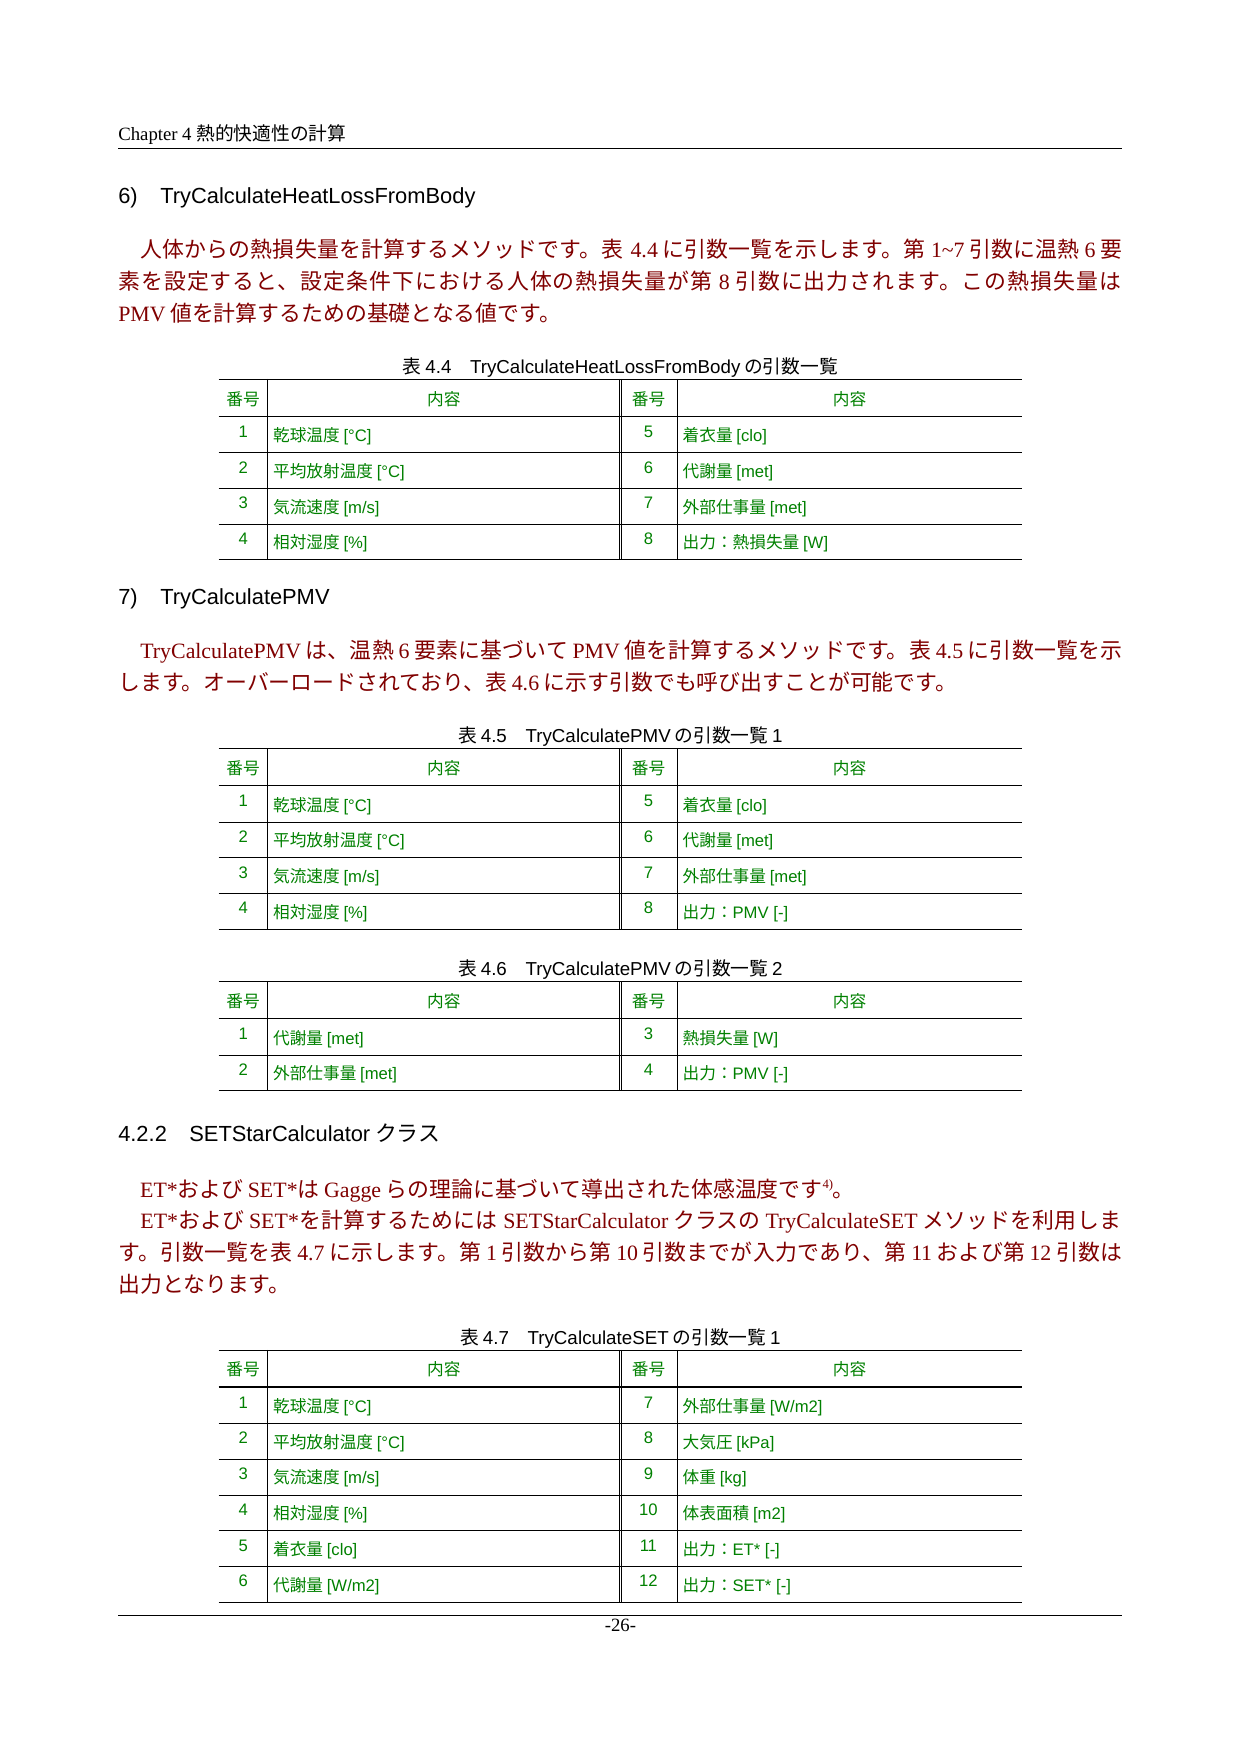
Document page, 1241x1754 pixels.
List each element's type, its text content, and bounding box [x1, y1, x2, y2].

table_cell 8 [622, 894, 677, 929]
table_cell 平均放射温度 [°C] [268, 1424, 619, 1459]
text ET*およびSET*を計算するためにはSETStarCalculatorクラスのTryCalculateSETメソッドを利用します。引数一覧を表4.7に示します。第1引数から第10引数までが入力であり、第11および第12引数は出力となります。 [118, 1203, 1122, 1298]
table_cell 相対湿度 [%] [268, 525, 619, 559]
table_cell 着衣量 [clo] [268, 1531, 619, 1566]
table_cell 7 [622, 858, 677, 893]
table_cell 2 [219, 1056, 267, 1090]
table_cell 体重 [kg] [678, 1460, 1022, 1494]
table_cell 2 [219, 1424, 267, 1459]
subtitle TryCalculatePMV [118, 585, 1122, 609]
table_cell 11 [622, 1531, 677, 1566]
table_cell 代謝量 [met] [268, 1019, 619, 1054]
table_cell 乾球温度 [°C] [268, 786, 619, 822]
table_cell 7 [622, 489, 677, 524]
table_cell 気流速度 [m/s] [268, 1460, 619, 1494]
table_cell 平均放射温度 [°C] [268, 823, 619, 857]
table_cell 3 [622, 1019, 677, 1054]
table_cell 3 [219, 1460, 267, 1494]
text 表4.6 TryCalculatePMVの引数一覧2 [118, 954, 1122, 981]
table_cell 12 [622, 1567, 677, 1602]
table_cell 気流速度 [m/s] [268, 489, 619, 524]
text 表4.4 TryCalculateHeatLossFromBodyの引数一覧 [118, 352, 1122, 379]
table_header 番号 [219, 1351, 267, 1386]
table_cell 1 [219, 1019, 267, 1054]
text ET*およびSET*はGaggeらの理論に基づいて導出された体感温度です)。 [118, 1172, 1122, 1203]
table_cell 代謝量 [met] [678, 453, 1022, 488]
table_cell 3 [219, 489, 267, 524]
table_header 内容 [678, 1351, 1022, 1386]
table_header 番号 [219, 380, 267, 416]
table_cell 4 [219, 1496, 267, 1530]
table_cell 5 [622, 417, 677, 452]
table_cell 外部仕事量 [W/m2] [678, 1388, 1022, 1423]
table_cell 6 [622, 453, 677, 488]
table_cell 着衣量 [clo] [678, 417, 1022, 452]
table_cell 1 [219, 786, 267, 822]
subtitle SETStarCalculatorクラス [118, 1116, 1122, 1147]
table_header 内容 [678, 982, 1022, 1018]
table_cell 4 [219, 894, 267, 929]
table_cell 大気圧 [kPa] [678, 1424, 1022, 1459]
table_header 内容 [268, 749, 619, 785]
table_cell 出力：SET* [-] [678, 1567, 1022, 1602]
table_header 番号 [622, 749, 677, 785]
table_cell 出力：PMV [-] [678, 1056, 1022, 1090]
text TryCalculatePMVは、温熱6要素に基づいてPMV値を計算するメソッドです。表4.5に引数一覧を示します。オーバーロードされており、表4.6に示す引数でも呼び出すことが可能です。 [118, 633, 1122, 697]
table_cell 9 [622, 1460, 677, 1494]
table_cell 体表面積 [m2] [678, 1496, 1022, 1530]
table_cell 1 [219, 1388, 267, 1423]
table_header 内容 [678, 749, 1022, 785]
table_header 番号 [622, 982, 677, 1018]
table_cell 熱損失量 [W] [678, 1019, 1022, 1054]
table_cell 出力：熱損失量 [W] [678, 525, 1022, 559]
table_cell 出力：ET* [-] [678, 1531, 1022, 1566]
table_cell 外部仕事量 [met] [268, 1056, 619, 1090]
table_header 内容 [678, 380, 1022, 416]
table_header 番号 [622, 380, 677, 416]
table_cell 2 [219, 453, 267, 488]
table_cell 代謝量 [met] [678, 823, 1022, 857]
table_cell 気流速度 [m/s] [268, 858, 619, 893]
table_header 内容 [268, 380, 619, 416]
table_header 内容 [268, 1351, 619, 1386]
text 表4.7 TryCalculateSETの引数一覧1 [118, 1322, 1122, 1350]
table_header 番号 [622, 1351, 677, 1386]
table_cell 外部仕事量 [met] [678, 858, 1022, 893]
table_cell 7 [622, 1388, 677, 1423]
text 表4.5 TryCalculatePMVの引数一覧1 [118, 721, 1122, 748]
table_cell 相対湿度 [%] [268, 1496, 619, 1530]
table_cell 8 [622, 1424, 677, 1459]
table_cell 6 [219, 1567, 267, 1602]
table_cell 出力：PMV [-] [678, 894, 1022, 929]
table_cell 平均放射温度 [°C] [268, 453, 619, 488]
text 人体からの熱損失量を計算するメソッドです。表4.4に引数一覧を示します。第1~7引数に温熱6要素を設定すると、設定条件下における人体の熱損失量が第8引数に出力されます。この熱損失量はPMV値を計算するための基礎となる値です。 [118, 232, 1122, 327]
table_header 番号 [219, 749, 267, 785]
table_cell 8 [622, 525, 677, 559]
table_header 内容 [268, 982, 619, 1018]
table_cell 代謝量 [W/m2] [268, 1567, 619, 1602]
table_cell 4 [219, 525, 267, 559]
table_cell 3 [219, 858, 267, 893]
table_cell 外部仕事量 [met] [678, 489, 1022, 524]
table_cell 乾球温度 [°C] [268, 417, 619, 452]
table_cell 4 [622, 1056, 677, 1090]
table_cell 6 [622, 823, 677, 857]
table_cell 5 [219, 1531, 267, 1566]
table_cell 乾球温度 [°C] [268, 1388, 619, 1423]
table_cell 10 [622, 1496, 677, 1530]
table_cell 2 [219, 823, 267, 857]
table_cell 1 [219, 417, 267, 452]
table_cell 着衣量 [clo] [678, 786, 1022, 822]
subtitle TryCalculateHeatLossFromBody [118, 184, 1122, 208]
table_cell 5 [622, 786, 677, 822]
table_cell 相対湿度 [%] [268, 894, 619, 929]
table_header 番号 [219, 982, 267, 1018]
